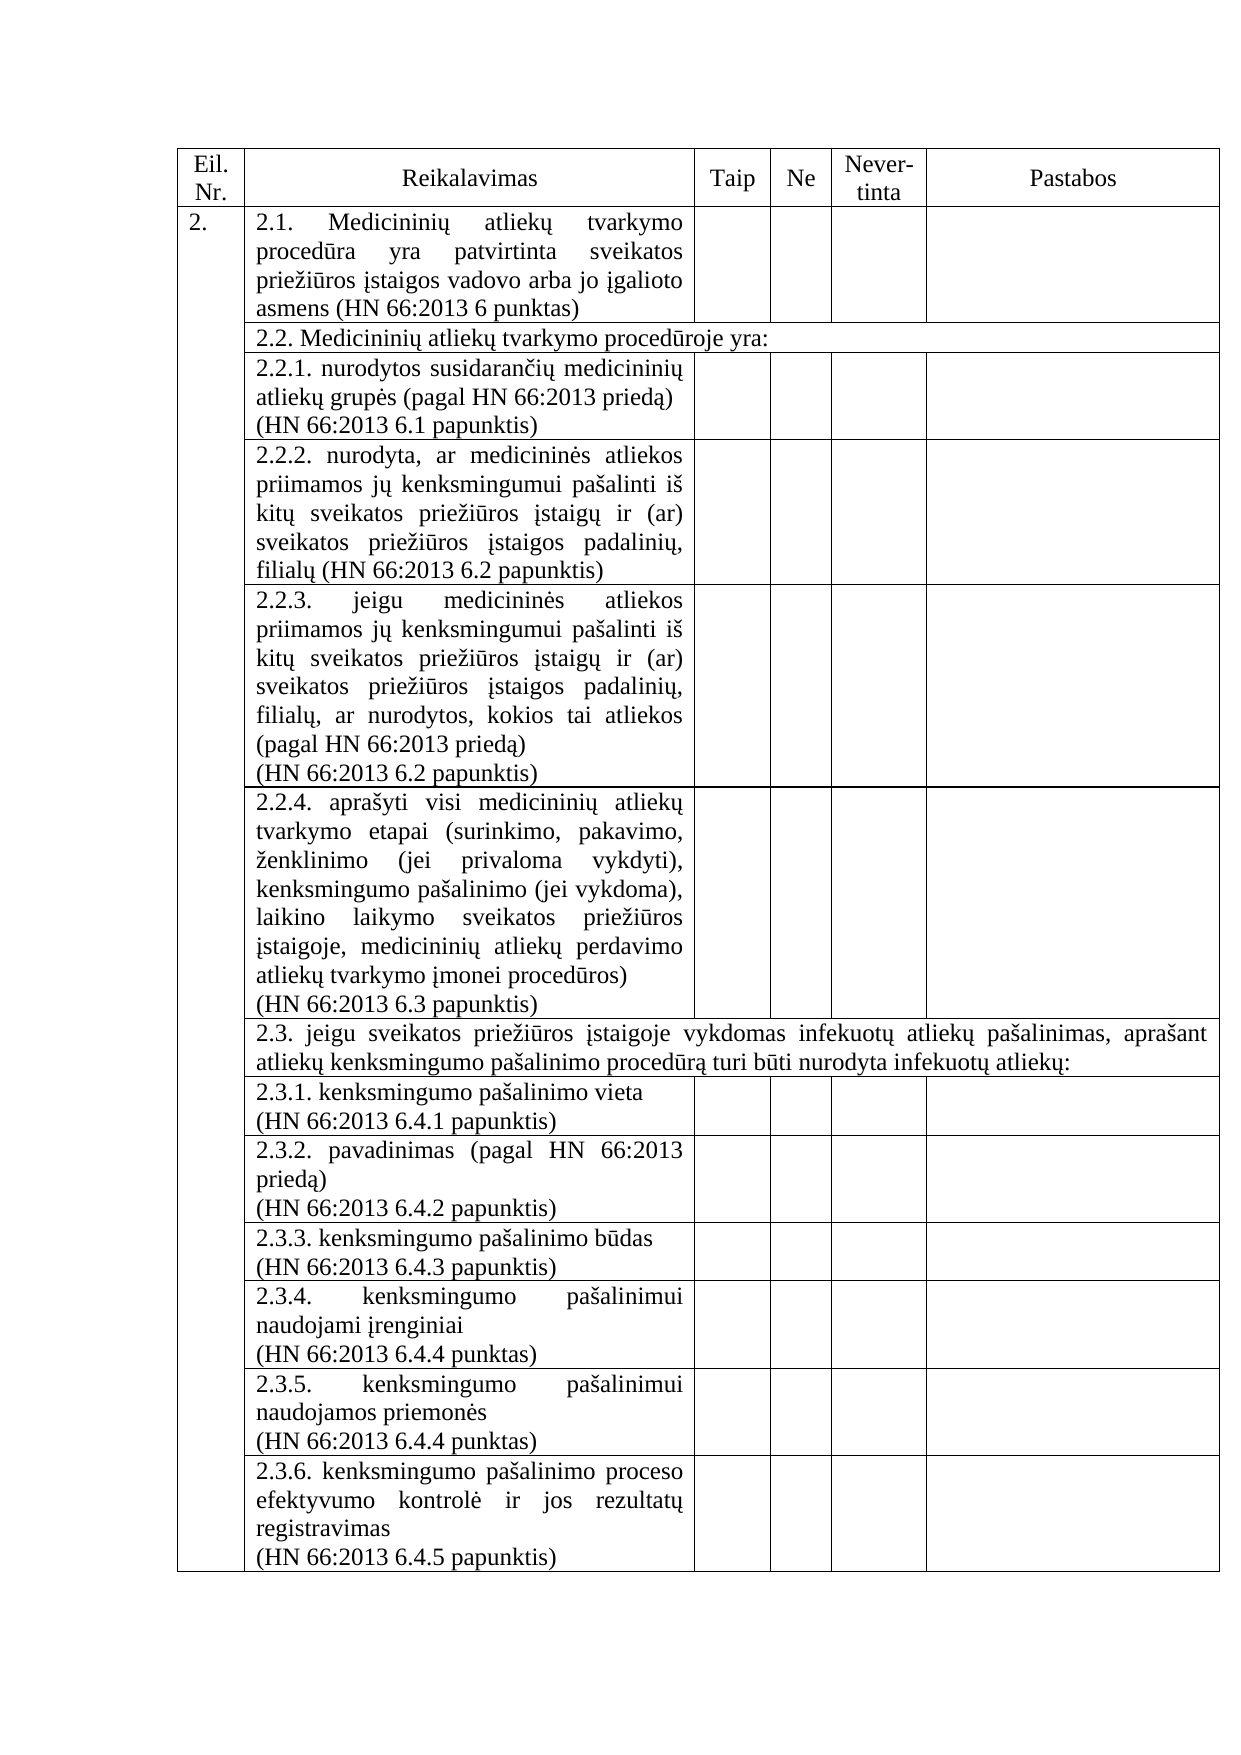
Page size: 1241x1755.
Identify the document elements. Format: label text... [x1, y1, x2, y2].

table_cell [832, 1136, 926, 1222]
table_cell [832, 1369, 926, 1455]
table_cell [695, 1281, 770, 1368]
table_cell 2.3. jeigu sveikatos priežiūros įstaigoje vykdomas infekuotų atliekų pašalinimas, aprašant atliekų kenksmingumo pašalinimo procedūrą turi būti nurodyta infekuotų atliekų: [245, 1019, 1219, 1076]
table_cell 2.2.4. aprašyti visi medicininių atliekų tvarkymo etapai (surinkimo, pakavimo, ženklinimo (jei privaloma vykdyti), kenksmingumo pašalinimo (jei vykdoma), laikino laikymo sveikatos priežiūros įstaigoje, medicininių atliekų perdavimo atliekų tvarkymo įmonei procedūros) (HN 66:2013 6.3 papunktis) [245, 788, 694, 1017]
table_cell 2.2. Medicininių atliekų tvarkymo procedūroje yra: [245, 323, 1219, 352]
table_cell [832, 1456, 926, 1571]
table_cell [927, 1223, 1219, 1280]
table_header Pastabos [927, 149, 1219, 206]
table_cell [927, 1136, 1219, 1222]
table_cell 2.3.3. kenksmingumo pašalinimo būdas (HN 66:2013 6.4.3 papunktis) [245, 1223, 694, 1280]
table_cell 2.2.1. nurodytos susidarančių medicininių atliekų grupės (pagal HN 66:2013 priedą) (HN 66:2013 6.1 papunktis) [245, 353, 694, 439]
table_cell [832, 1281, 926, 1368]
table_cell 2.3.5. kenksmingumo pašalinimui naudojamos priemonės (HN 66:2013 6.4.4 punktas) [245, 1369, 694, 1455]
table_header Reikalavimas [245, 149, 694, 206]
table_cell [695, 353, 770, 439]
table_cell 2.2.3. jeigu medicininės atliekos priimamos jų kenksmingumui pašalinti iš kitų sveikatos priežiūros įstaigų ir (ar) sveikatos priežiūros įstaigos padalinių, filialų, ar nurodytos, kokios tai atliekos (pagal HN 66:2013 priedą) (HN 66:2013 6.2 papunktis) [245, 585, 694, 786]
table_cell [771, 1281, 831, 1368]
table_cell 2.1. Medicininių atliekų tvarkymo procedūra yra patvirtinta sveikatos priežiūros įstaigos vadovo arba jo įgalioto asmens (HN 66:2013 6 punktas) [245, 207, 694, 322]
table_cell 2.2.2. nurodyta, ar medicininės atliekos priimamos jų kenksmingumui pašalinti iš kitų sveikatos priežiūros įstaigų ir (ar) sveikatos priežiūros įstaigos padalinių, filialų (HN 66:2013 6.2 papunktis) [245, 440, 694, 584]
table_cell [771, 1456, 831, 1571]
table_cell [927, 1077, 1219, 1134]
table_header Ne [771, 149, 831, 206]
table_cell [771, 207, 831, 322]
table_cell 2.3.6. kenksmingumo pašalinimo proceso efektyvumo kontrolė ir jos rezultatų registravimas (HN 66:2013 6.4.5 papunktis) [245, 1456, 694, 1571]
table_cell [927, 788, 1219, 1017]
table_cell [695, 585, 770, 786]
table_cell [695, 1077, 770, 1134]
table_cell [695, 788, 770, 1017]
table_cell [771, 585, 831, 786]
table_cell [832, 440, 926, 584]
table_cell [832, 353, 926, 439]
table_cell [695, 1456, 770, 1571]
table_cell [695, 1369, 770, 1455]
table_header Eil. Nr. [178, 149, 244, 206]
table_cell [927, 353, 1219, 439]
table_cell [771, 1223, 831, 1280]
table_cell [832, 207, 926, 322]
table_cell 2.3.4. kenksmingumo pašalinimui naudojami įrenginiai (HN 66:2013 6.4.4 punktas) [245, 1281, 694, 1368]
table_cell [927, 1456, 1219, 1571]
table_header Taip [695, 149, 770, 206]
table_cell [695, 1136, 770, 1222]
table_cell [832, 788, 926, 1017]
table_cell [771, 440, 831, 584]
table_cell 2. [178, 207, 244, 1571]
table_cell [771, 1369, 831, 1455]
table_cell 2.3.1. kenksmingumo pašalinimo vieta (HN 66:2013 6.4.1 papunktis) [245, 1077, 694, 1134]
table_cell [832, 1223, 926, 1280]
table_cell [771, 1136, 831, 1222]
table_cell [695, 440, 770, 584]
table_cell [927, 585, 1219, 786]
table_cell [832, 1077, 926, 1134]
table_cell [695, 1223, 770, 1280]
table_cell [771, 788, 831, 1017]
table_cell [927, 1369, 1219, 1455]
table_cell [927, 1281, 1219, 1368]
table_cell [927, 207, 1219, 322]
table_cell 2.3.2. pavadinimas (pagal HN 66:2013 priedą) (HN 66:2013 6.4.2 papunktis) [245, 1136, 694, 1222]
table_header Never- tinta [832, 149, 926, 206]
table_cell [771, 1077, 831, 1134]
table_cell [927, 440, 1219, 584]
table_cell [832, 585, 926, 786]
table_cell [771, 353, 831, 439]
table_cell [695, 207, 770, 322]
